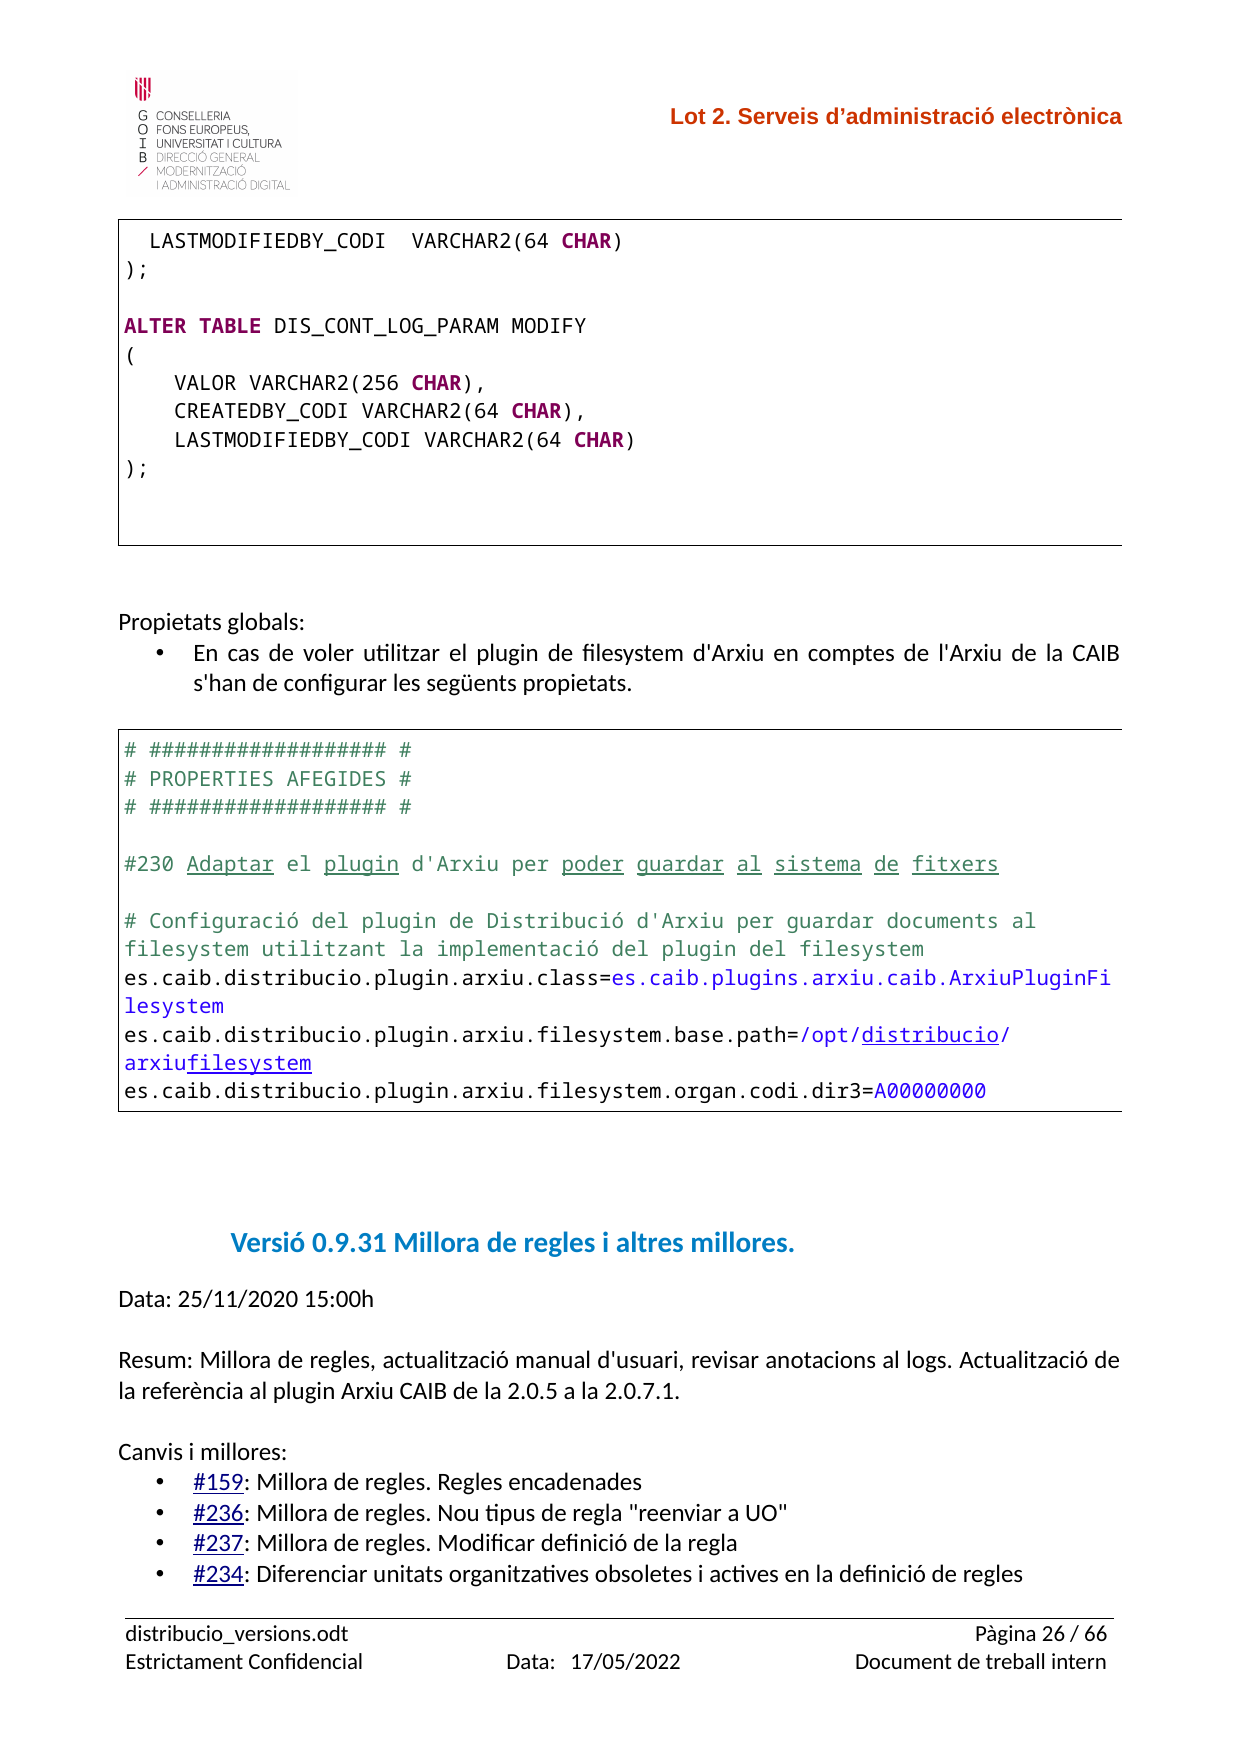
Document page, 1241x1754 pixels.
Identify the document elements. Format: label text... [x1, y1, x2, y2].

text Data: 25/11/2020 15:00h [118, 1283, 1122, 1314]
text Canvis i millores: [118, 1436, 1122, 1466]
picture [126, 70, 299, 197]
list #159: Millora de regles. Regles encadenades [156, 1466, 1122, 1497]
subtitle Versió 0.9.31 Millora de regles i altres millores. [153, 1224, 1122, 1260]
list #234: Diferenciar unitats organitzatives obsoletes i actives en la definició de regles [156, 1558, 1122, 1588]
list En cas de voler utilitzar el plugin de filesystem d'Arxiu en comptes de l'Arxiu de la CAIB s'han de configurar les següents propietats. [156, 637, 1122, 698]
list #237: Millora de regles. Modificar definició de la regla [156, 1527, 1122, 1558]
table_header # ################### # # PROPERTIES AFEGIDES # # ################### # #230 Adaptar el plugin d'Arxiu per poder guardar al sistema de fitxers # Configuració del plugin de Distribució d'Arxiu per guardar documents al filesystem utilitzant la implementació del plugin del filesystem es.caib.distribucio.plugin.arxiu.class=es.caib.plugins.arxiu.caib.ArxiuPluginFilesystem es.caib.distribucio.plugin.arxiu.filesystem.base.path=/opt/distribucio/arxiufilesystem es.caib.distribucio.plugin.arxiu.filesystem.organ.codi.dir3=A00000000 [119, 730, 1122, 1111]
list #236: Millora de regles. Nou tipus de regla "reenviar a UO" [156, 1497, 1122, 1527]
text Propietats globals: [118, 607, 1122, 637]
text Resum: Millora de regles, actualització manual d'usuari, revisar anotacions al logs. Actualització de la referència al plugin Arxiu CAIB de la 2.0.5 a la 2.0.7.1. [118, 1344, 1122, 1405]
table_header LASTMODIFIEDBY_CODI VARCHAR2(64 CHAR) ); ALTER TABLE DIS_CONT_LOG_PARAM MODIFY ( VALOR VARCHAR2(256 CHAR), CREATEDBY_CODI VARCHAR2(64 CHAR), LASTMODIFIEDBY_CODI VARCHAR2(64 CHAR) ); [119, 220, 1122, 544]
